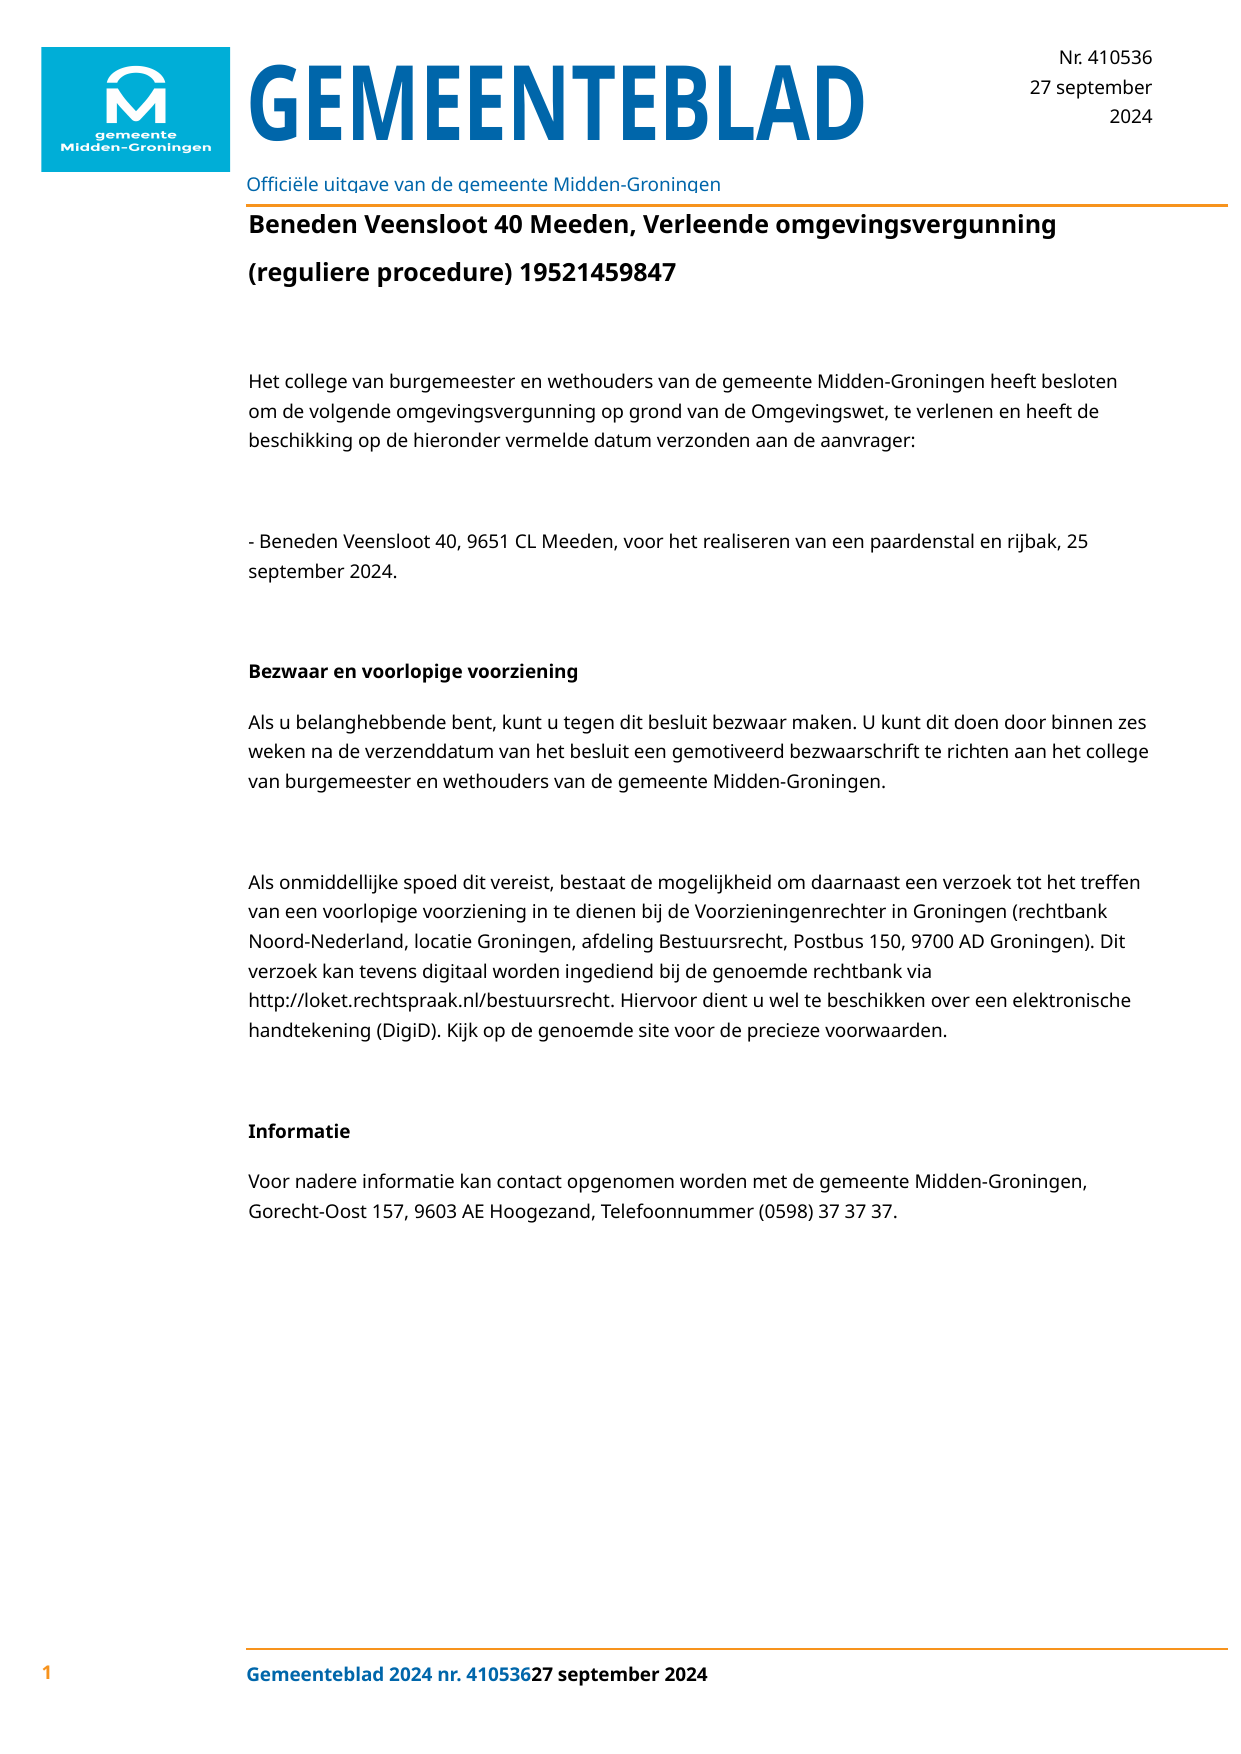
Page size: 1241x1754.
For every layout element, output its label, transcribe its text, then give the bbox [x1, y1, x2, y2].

picture [108, 66, 164, 82]
text Voor nadere informatie kan contact opgenomen worden met de gemeente Midden-Groningen, Gorecht-Oost 157, 9603 AE Hoogezand, Telefoonnummer (0598) 37 37 37. [248, 1168, 1152, 1224]
text Beneden Veensloot 40 Meeden, Verleende omgevingsvergunning (reguliere procedure) 19521459847 [248, 207, 1152, 288]
text Als onmiddellijke spoed dit vereist, bestaat de mogelijkheid om daarnaast een verzoek tot het treffen van een voorlopige voorziening in te dienen bij de Voorzieningenrechter in Groningen (rechtbank Noord-Nederland, locatie Groningen, afdeling Bestuursrecht, Postbus 150, 9700 AD Groningen). Dit verzoek kan tevens digitaal worden ingediend bij de genoemde rechtbank via http://loket.rechtspraak.nl/bestuursrecht. Hiervoor dient u wel te beschikken over een elektronische handtekening (DigiD). Kijk op de genoemde site voor de precieze voorwaarden. [248, 869, 1152, 1043]
picture [107, 89, 165, 122]
text Bezwaar en voorlopige voorziening [248, 659, 1152, 684]
text Als u belanghebbende bent, kunt u tegen dit besluit bezwaar maken. U kunt dit doen door binnen zes weken na de verzenddatum van het besluit een gemotiveerd bezwaarschrift te richten aan het college van burgemeester en wethouders van de gemeente Midden-Groningen. [248, 709, 1152, 794]
text - Beneden Veensloot 40, 9651 CL Meeden, voor het realiseren van een paardenstal en rijbak, 25 september 2024. [248, 528, 1152, 584]
picture [184, 146, 190, 153]
text Het college van burgemeester en wethouders van de gemeente Midden-Groningen heeft besloten om de volgende omgevingsvergunning op grond van de Omgevingswet, te verlenen en heeft de beschikking op de hieronder vermelde datum verzonden aan de aanvrager: [248, 368, 1152, 453]
text Informatie [248, 1118, 1152, 1144]
